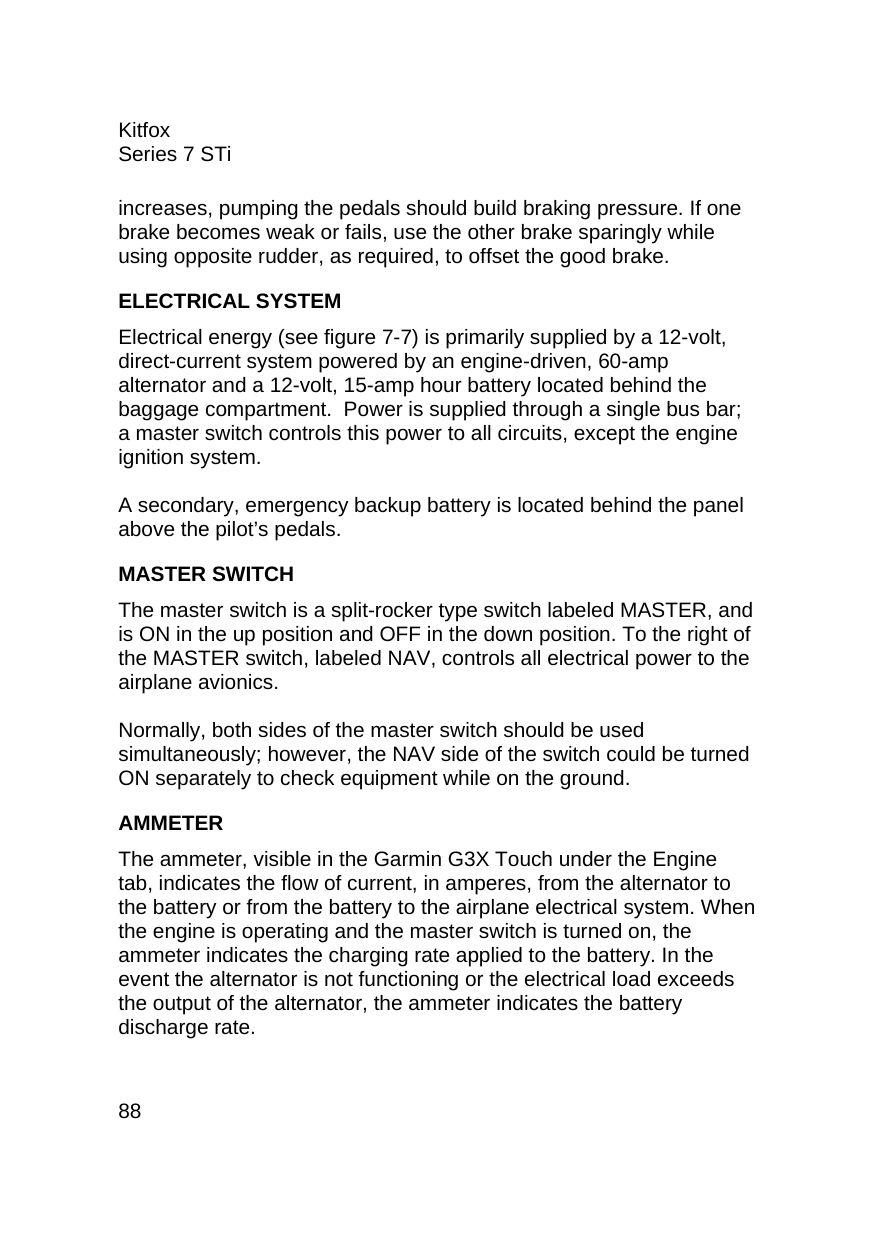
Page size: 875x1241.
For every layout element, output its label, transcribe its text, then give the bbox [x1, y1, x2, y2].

subtitle MASTER SWITCH [118, 562, 756, 586]
text The master switch is a split-rocker type switch labeled MASTER, and is ON in the up position and OFF in the down position. To the right of the MASTER switch, labeled NAV, controls all electrical power to the airplane avionics. [118, 598, 756, 694]
text The ammeter, visible in the Garmin G3X Touch under the Engine tab, indicates the flow of current, in amperes, from the alternator to the battery or from the battery to the airplane electrical system. When the engine is operating and the master switch is turned on, the ammeter indicates the charging rate applied to the battery. In the event the alternator is not functioning or the electrical load exceeds the output of the alternator, the ammeter indicates the battery discharge rate. [118, 847, 756, 1039]
text Electrical energy (see figure 7-7) is primarily supplied by a 12-volt, direct-current system powered by an engine-driven, 60-amp alternator and a 12-volt, 15-amp hour battery located behind the baggage compartment. Power is supplied through a single bus bar; a master switch controls this power to all circuits, except the engine ignition system. [118, 325, 756, 469]
subtitle AMMETER [118, 811, 756, 834]
text increases, pumping the pedals should build braking pressure. If one brake becomes weak or fails, use the other brake sparingly while using opposite rudder, as required, to offset the good brake. [118, 196, 756, 268]
subtitle ELECTRICAL SYSTEM [118, 289, 756, 313]
text Normally, both sides of the master switch should be used simultaneously; however, the NAV side of the switch could be turned ON separately to check equipment while on the ground. [118, 718, 756, 790]
text A secondary, emergency backup battery is located behind the panel above the pilot’s pedals. [118, 493, 756, 541]
